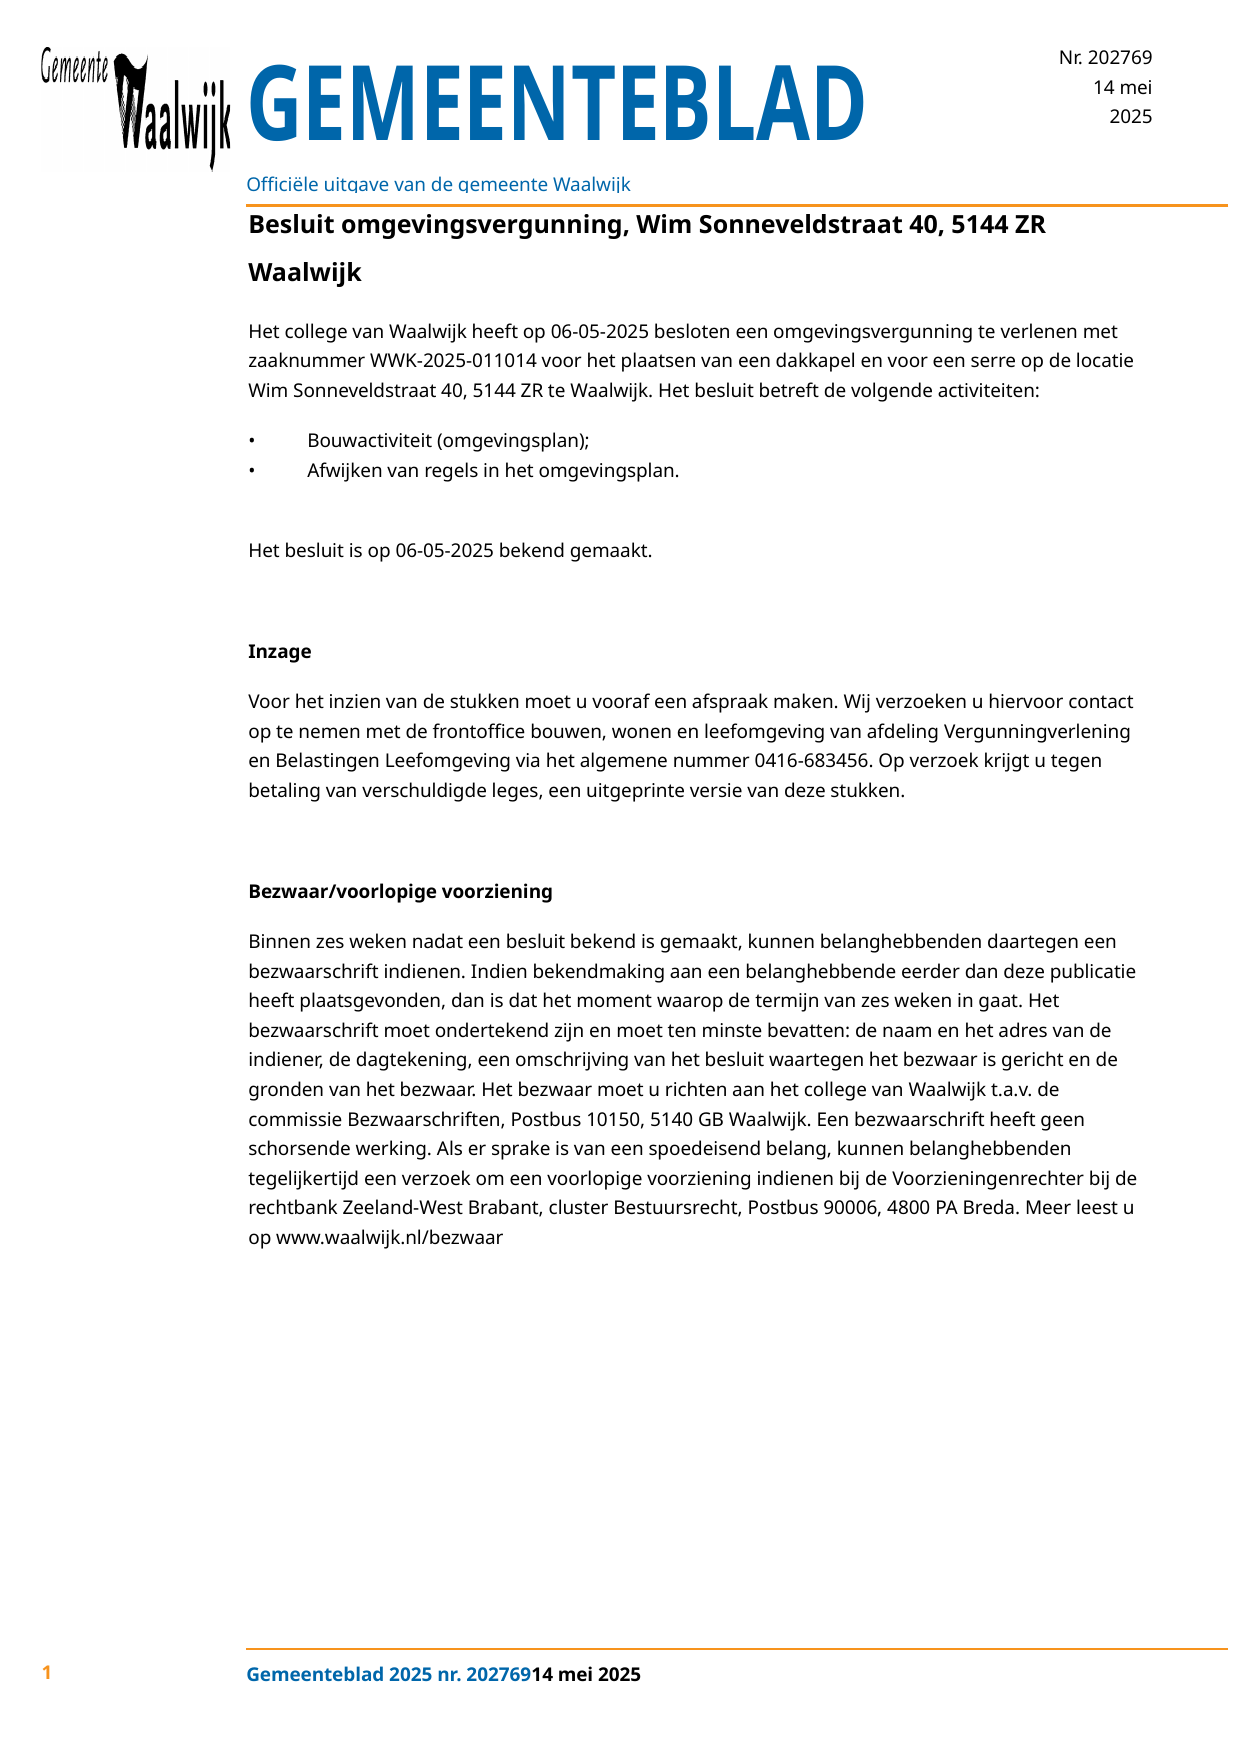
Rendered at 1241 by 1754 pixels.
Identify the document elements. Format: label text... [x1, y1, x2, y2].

list Bouwactiviteit (omgevingsplan); [248, 427, 1152, 453]
text Voor het inzien van de stukken moet u vooraf een afspraak maken. Wij verzoeken u hiervoor contact op te nemen met de frontoffice bouwen, wonen en leefomgeving van afdeling Vergunningverlening en Belastingen Leefomgeving via het algemene nummer 0416-683456. Op verzoek krijgt u tegen betaling van verschuldigde leges, een uitgeprinte versie van deze stukken. [248, 688, 1152, 803]
text Het besluit is op 06-05-2025 bekend gemaakt. [248, 537, 1152, 563]
text Besluit omgevingsvergunning, Wim Sonneveldstraat 40, 5144 ZR Waalwijk [248, 207, 1152, 288]
text Het college van Waalwijk heeft op 06-05-2025 besloten een omgevingsvergunning te verlenen met zaaknummer WWK-2025-011014 voor het plaatsen van een dakkapel en voor een serre op de locatie Wim Sonneveldstraat 40, 5144 ZR te Waalwijk. Het besluit betreft de volgende activiteiten: [248, 318, 1152, 403]
picture [41, 47, 231, 172]
text Inzage [248, 638, 1152, 664]
list Afwijken van regels in het omgevingsplan. [248, 457, 1152, 483]
text Binnen zes weken nadat een besluit bekend is gemaakt, kunnen belanghebbenden daartegen een bezwaarschrift indienen. Indien bekendmaking aan een belanghebbende eerder dan deze publicatie heeft plaatsgevonden, dan is dat het moment waarop de termijn van zes weken in gaat. Het bezwaarschrift moet ondertekend zijn en moet ten minste bevatten: de naam en het adres van de indiener, de dagtekening, een omschrijving van het besluit waartegen het bezwaar is gericht en de gronden van het bezwaar. Het bezwaar moet u richten aan het college van Waalwijk t.a.v. de commissie Bezwaarschriften, Postbus 10150, 5140 GB Waalwijk. Een bezwaarschrift heeft geen schorsende werking. Als er sprake is van een spoedeisend belang, kunnen belanghebbenden tegelijkertijd een verzoek om een voorlopige voorziening indienen bij de Voorzieningenrechter bij de rechtbank Zeeland-West Brabant, cluster Bestuursrecht, Postbus 90006, 4800 PA Breda. Meer leest u op www.waalwijk.nl/bezwaar [248, 928, 1152, 1250]
text Bezwaar/voorlopige voorziening [248, 878, 1152, 904]
